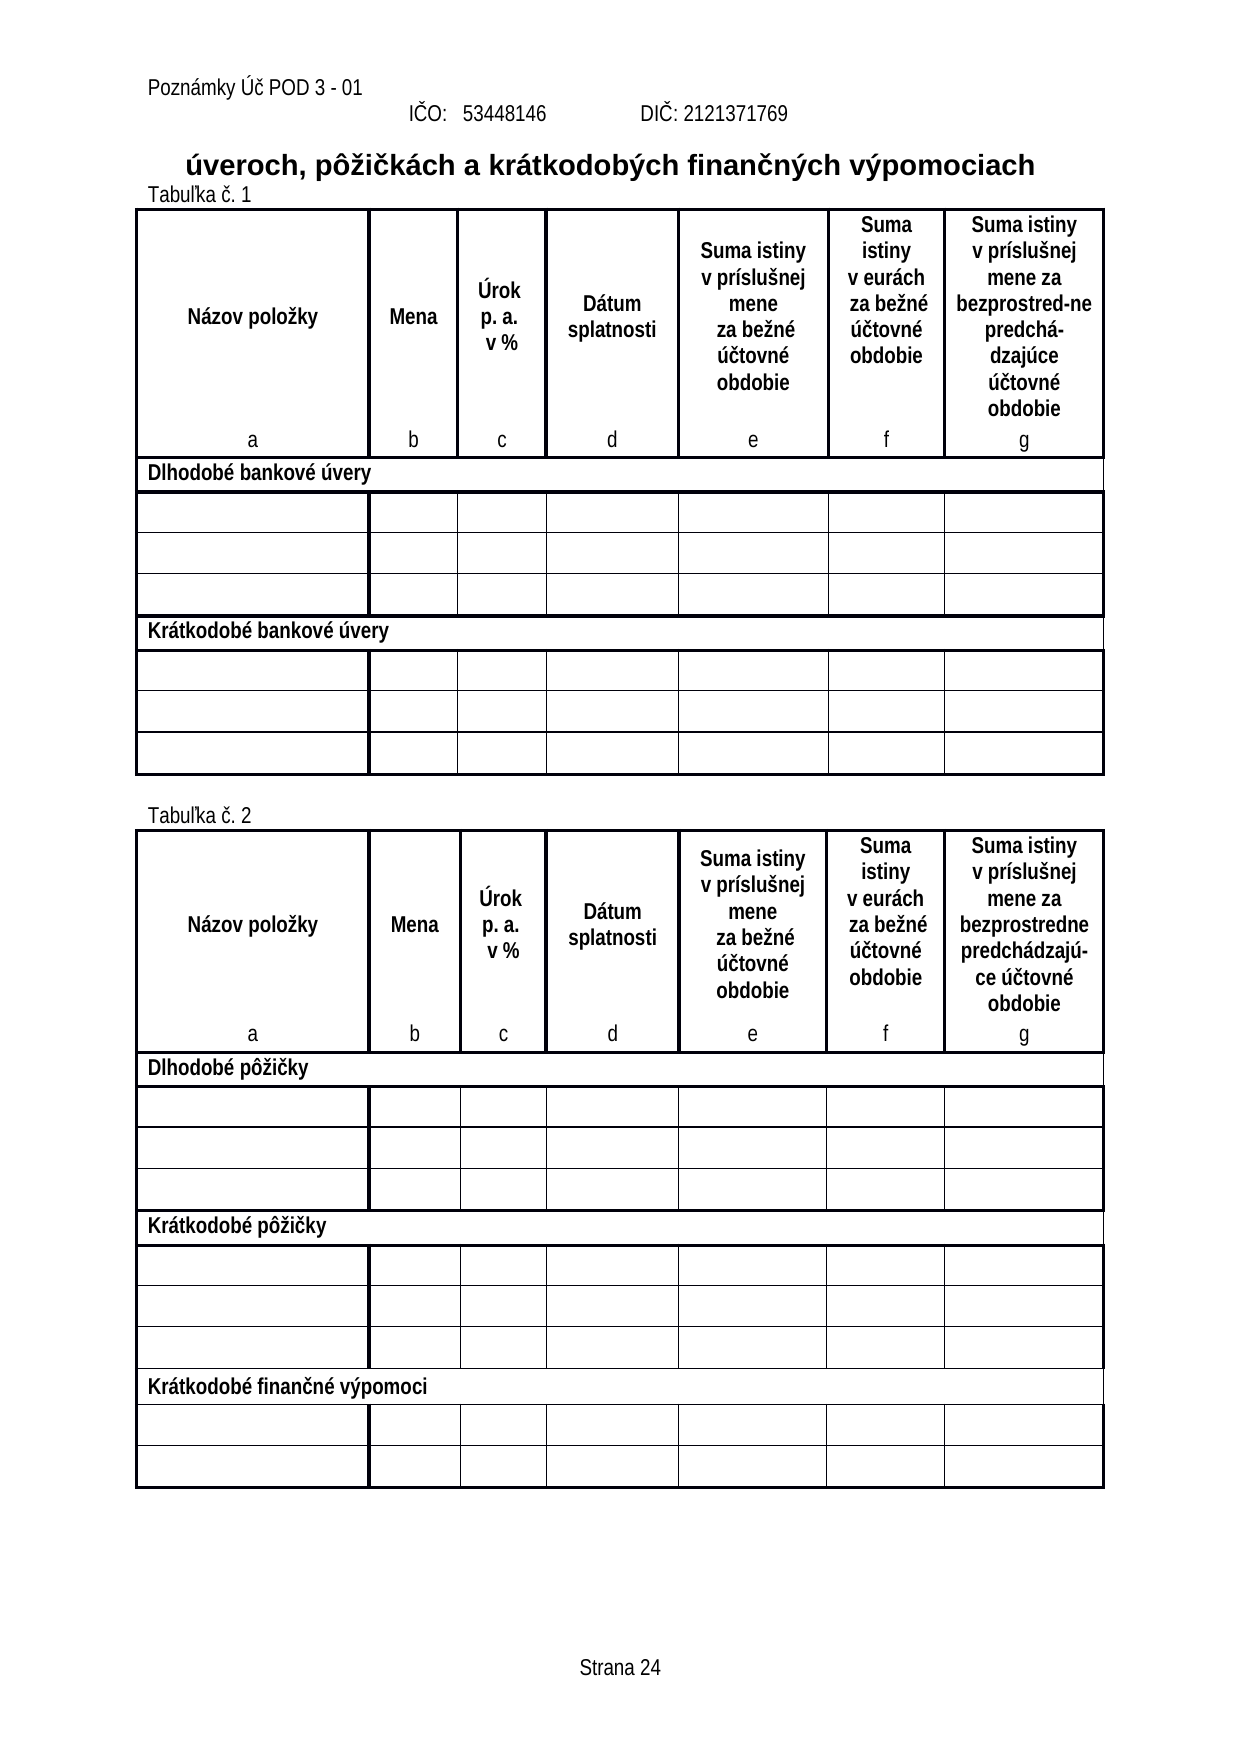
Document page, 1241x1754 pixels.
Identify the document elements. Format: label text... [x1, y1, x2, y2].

table_cell [138, 691, 367, 731]
table_cell [945, 533, 1102, 573]
table_cell [945, 494, 1102, 532]
table_cell [371, 1286, 460, 1326]
table_cell [945, 691, 1102, 731]
table_cell [827, 1169, 944, 1209]
table_cell [461, 1327, 546, 1367]
table_cell [679, 733, 828, 773]
table_cell c [459, 422, 544, 456]
table_cell [371, 494, 457, 532]
table_cell [138, 1128, 367, 1168]
table_cell [827, 1446, 944, 1486]
table_cell [458, 652, 546, 690]
table_cell [679, 1446, 826, 1486]
table_cell [945, 1405, 1102, 1445]
table_cell [371, 1128, 460, 1168]
table_cell [827, 1247, 944, 1285]
table_cell [138, 494, 367, 532]
table_cell [547, 733, 678, 773]
table_cell [138, 1405, 367, 1445]
table_cell [829, 494, 944, 532]
table_cell [138, 733, 367, 773]
table_header Suma istiny v eurách za bežné účtovné obdobie [830, 211, 943, 422]
table_cell [547, 1405, 678, 1445]
title úveroch, pôžičkách a krátkodobých finančných výpomociach [148, 148, 1092, 181]
table_cell [371, 1088, 460, 1126]
table_cell [945, 1327, 1102, 1367]
table_cell [827, 1405, 944, 1445]
table_cell [547, 1327, 678, 1367]
table_cell [679, 494, 828, 532]
table_cell [679, 574, 828, 614]
table_cell [138, 533, 367, 573]
table_cell [827, 1128, 944, 1168]
table_cell g [946, 422, 1102, 456]
table_cell [945, 1128, 1102, 1168]
table_cell [138, 1169, 367, 1209]
table_cell e [680, 422, 827, 456]
table_header Suma istiny v príslušnej mene za bezprostred-ne predchá-dzajúce účtovné obdobie [946, 211, 1102, 422]
table_cell [458, 494, 546, 532]
table_cell [547, 652, 678, 690]
table_cell b [371, 1016, 459, 1051]
table_cell [679, 533, 828, 573]
table_cell [829, 733, 944, 773]
table_cell [679, 652, 828, 690]
table_cell [371, 1446, 460, 1486]
table_header Mena [371, 211, 456, 422]
table_header Suma istiny v eurách za bežné účtovné obdobie [828, 832, 943, 1016]
table_cell b [371, 422, 456, 456]
table_cell [547, 494, 678, 532]
table_cell [945, 1088, 1102, 1126]
table_cell [371, 1405, 460, 1445]
table_cell [945, 733, 1102, 773]
table_cell [547, 1088, 678, 1126]
table_cell [461, 1405, 546, 1445]
table_header Suma istiny v príslušnej mene za bežné účtovné obdobie [680, 211, 827, 422]
table_cell [461, 1169, 546, 1209]
table_cell [371, 533, 457, 573]
table_cell [679, 1327, 826, 1367]
table_cell [461, 1088, 546, 1126]
table_cell [547, 1169, 678, 1209]
table_cell [679, 1286, 826, 1326]
table_header Dátum splatnosti [548, 211, 677, 422]
table_cell [679, 1128, 826, 1168]
table_cell [138, 1088, 367, 1126]
table_cell d [548, 1016, 677, 1051]
table_cell Krátkodobé finančné výpomoci [138, 1369, 1103, 1403]
table_cell c [462, 1016, 544, 1051]
table_cell [371, 1169, 460, 1209]
table_cell [829, 574, 944, 614]
table_cell [679, 691, 828, 731]
table_cell [679, 1169, 826, 1209]
table_cell [679, 1247, 826, 1285]
table_cell [679, 1088, 826, 1126]
table_cell [138, 1446, 367, 1486]
table_cell [371, 652, 457, 690]
table_cell [547, 1446, 678, 1486]
table_cell [547, 1247, 678, 1285]
table_cell [827, 1327, 944, 1367]
table_cell [547, 1286, 678, 1326]
table_cell Dlhodobé pôžičky [138, 1054, 1103, 1085]
table_cell [829, 533, 944, 573]
table_cell a [138, 1016, 367, 1051]
table_cell [458, 574, 546, 614]
table_cell d [548, 422, 677, 456]
text Tabuľka č. 2 [148, 802, 1092, 829]
table_cell [547, 533, 678, 573]
table_header Suma istiny v príslušnej mene za bezprostredne predchádzajú-ce účtovné obdobie [946, 832, 1102, 1016]
table_cell Krátkodobé pôžičky [138, 1212, 1103, 1243]
table_cell [547, 691, 678, 731]
table_header Úrok p. a. v % [459, 211, 544, 422]
table_cell [461, 1286, 546, 1326]
table_cell [829, 691, 944, 731]
table_cell a [138, 422, 367, 456]
table_cell [945, 574, 1102, 614]
table_cell [461, 1128, 546, 1168]
table_header Úrok p. a. v % [462, 832, 544, 1016]
table_cell [458, 691, 546, 731]
table_cell [547, 1128, 678, 1168]
table_cell [945, 1169, 1102, 1209]
table_header Suma istiny v príslušnej mene za bežné účtovné obdobie [681, 832, 825, 1016]
table_cell [458, 533, 546, 573]
table_cell f [828, 1016, 943, 1051]
table_cell Dlhodobé bankové úvery [138, 459, 1103, 490]
table_header Názov položky [138, 211, 367, 422]
table_cell [829, 652, 944, 690]
table_cell Krátkodobé bankové úvery [138, 618, 1103, 649]
table_cell [945, 1446, 1102, 1486]
table_cell [138, 1247, 367, 1285]
table_header Dátum splatnosti [548, 832, 677, 1016]
table_cell [945, 1286, 1102, 1326]
table_cell [945, 652, 1102, 690]
table_cell e [681, 1016, 825, 1051]
table_cell [461, 1247, 546, 1285]
table_cell g [946, 1016, 1102, 1051]
table_cell [827, 1286, 944, 1326]
table_cell [827, 1088, 944, 1126]
table_cell f [830, 422, 943, 456]
table_cell [679, 1405, 826, 1445]
table_cell [138, 1327, 367, 1367]
table_cell [371, 733, 457, 773]
table_cell [138, 652, 367, 690]
table_cell [138, 574, 367, 614]
table_header Názov položky [138, 832, 367, 1016]
table_cell [371, 1247, 460, 1285]
table_cell [371, 691, 457, 731]
table_cell [547, 574, 678, 614]
text Tabuľka č. 1 [148, 181, 1092, 208]
table_cell [458, 733, 546, 773]
table_cell [945, 1247, 1102, 1285]
table_cell [371, 1327, 460, 1367]
table_cell [138, 1286, 367, 1326]
table_cell [461, 1446, 546, 1486]
table_cell [371, 574, 457, 614]
table_header Mena [371, 832, 459, 1016]
